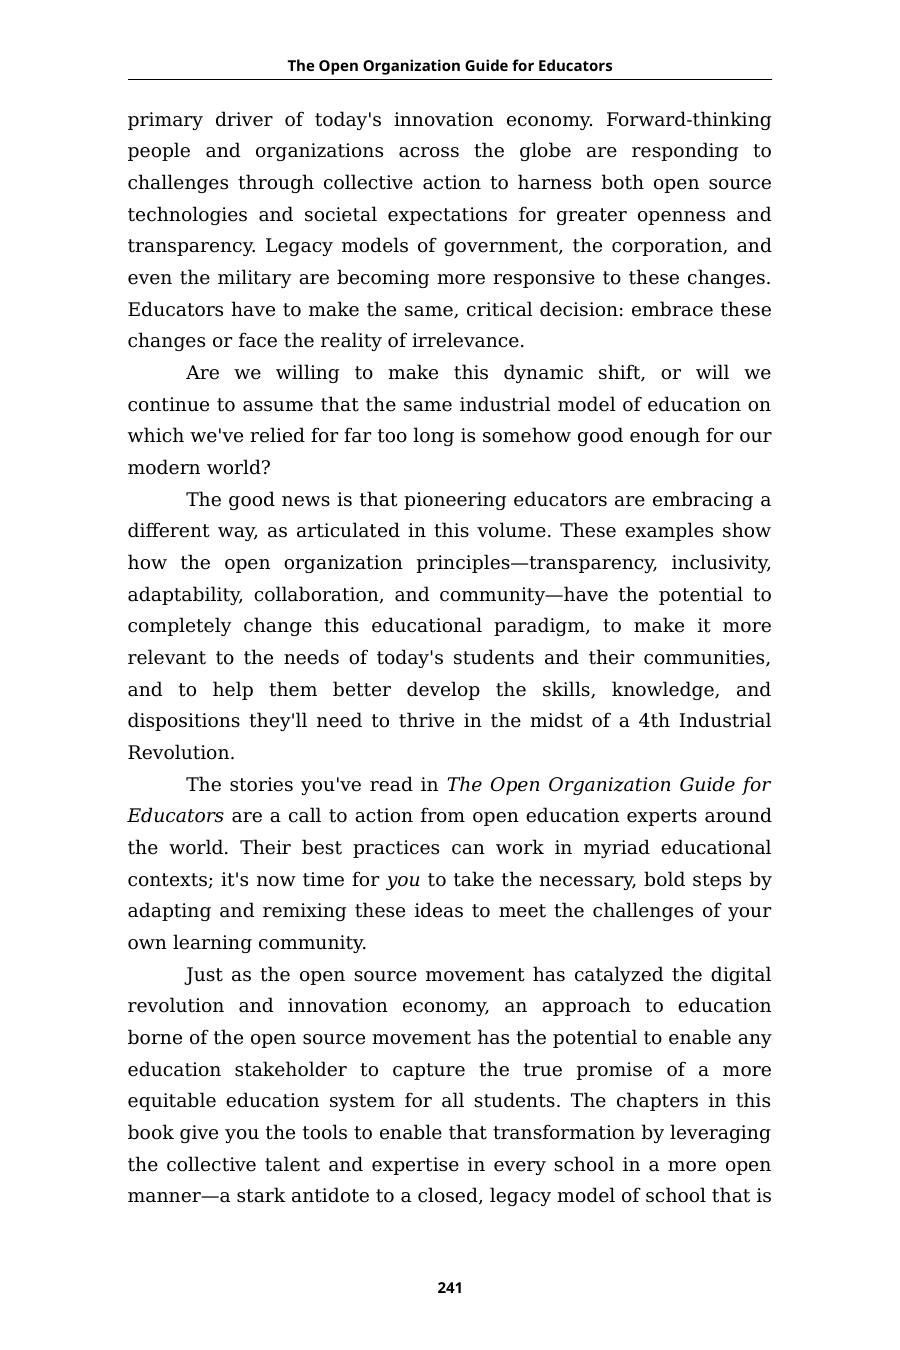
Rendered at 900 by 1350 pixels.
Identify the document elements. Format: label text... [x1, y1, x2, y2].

text Are we willing to make this dynamic shift, or will we continue to assume that the same industrial model of education on which we've relied for far too long is somehow good enough for our modern world? [127, 362, 772, 479]
text The good news is that pioneering educators are embracing a different way, as articulated in this volume. These examples show how the open organization principles—transparency, inclusivity, adaptability, collaboration, and community—have the potential to completely change this educational paradigm, to make it more relevant to the needs of today's students and their communities, and to help them better develop the skills, knowledge, and dispositions they'll need to thrive in the midst of a 4th Industrial Revolution. [127, 489, 772, 764]
text The stories you've read in The Open Organization Guide for Educators are a call to action from open education experts around the world. Their best practices can work in myriad educational contexts; it's now time for you to take the necessary, bold steps by adapting and remixing these ideas to meet the challenges of your own learning community. [127, 774, 772, 954]
text Just as the open source movement has catalyzed the digital revolution and innovation economy, an approach to education borne of the open source movement has the potential to enable any education stakeholder to capture the true promise of a more equitable education system for all students. The chapters in this book give you the tools to enable that transformation by leveraging the collective talent and expertise in every school in a more open manner—a stark antidote to a closed, legacy model of school that is [127, 964, 772, 1207]
text primary driver of today's innovation economy. Forward-thinking people and organizations across the globe are responding to challenges through collective action to harness both open source technologies and societal expectations for greater openness and transparency. Legacy models of government, the corporation, and even the military are becoming more responsive to these changes. Educators have to make the same, critical decision: embrace these changes or face the reality of irrelevance. [127, 109, 772, 352]
